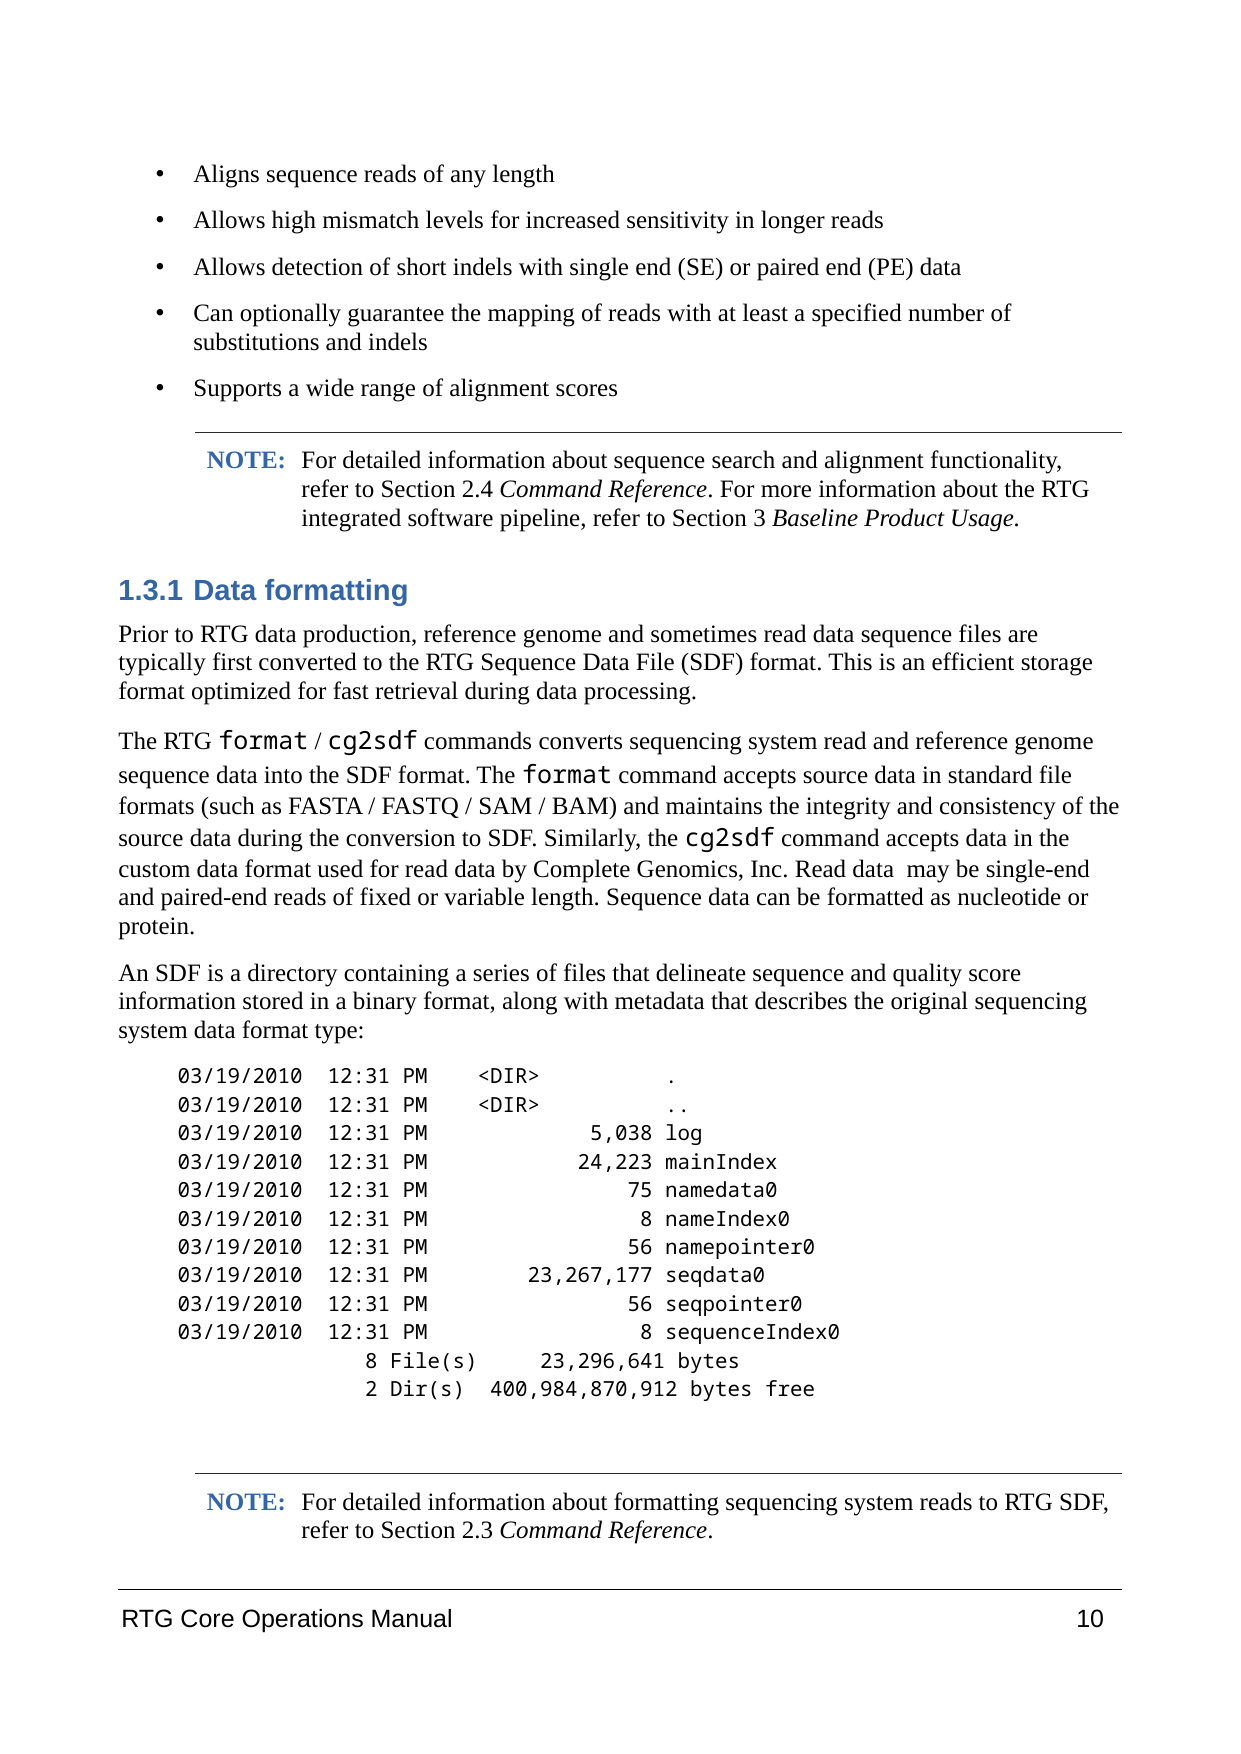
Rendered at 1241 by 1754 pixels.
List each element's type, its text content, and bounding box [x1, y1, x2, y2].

list Supports a wide range of alignment scores [156, 373, 1122, 402]
text 8 File(s) 23,296,641 bytes [177, 1346, 1122, 1374]
text 03/19/2010 12:31 PM 56 seqpointer0 [177, 1289, 1122, 1317]
list Aligns sequence reads of any length [156, 159, 1122, 187]
text 03/19/2010 12:31 PM 56 namepointer0 [177, 1232, 1122, 1261]
text 03/19/2010 12:31 PM <DIR> .. [177, 1090, 1122, 1118]
text 03/19/2010 12:31 PM 8 sequenceIndex0 [177, 1317, 1122, 1346]
text 03/19/2010 12:31 PM 8 nameIndex0 [177, 1204, 1122, 1232]
text 2 Dir(s) 400,984,870,912 bytes free [177, 1374, 1122, 1403]
text Prior to RTG data production, reference genome and sometimes read data sequence files are typically first converted to the RTG Sequence Data File (SDF) format. This is an efficient storage format optimized for fast retrieval during data processing. [118, 619, 1122, 705]
text 03/19/2010 12:31 PM 5,038 log [177, 1118, 1122, 1147]
subtitle Data formatting [118, 573, 1122, 606]
list Allows detection of short indels with single end (SE) or paired end (PE) data [156, 252, 1122, 280]
text An SDF is a directory containing a series of files that delineate sequence and quality score information stored in a binary format, along with metadata that describes the original sequencing system data format type: [118, 958, 1122, 1044]
text NOTE: For detailed information about formatting sequencing system reads to RTG SDF, refer to Section 2.3 Command Reference. [195, 1476, 1122, 1556]
text NOTE: For detailed information about sequence search and alignment functionality, refer to Section 2.4 Command Reference. For more information about the RTG integrated software pipeline, refer to Section 3 Baseline Product Usage. [195, 434, 1122, 543]
text 03/19/2010 12:31 PM 75 namedata0 [177, 1175, 1122, 1204]
text 03/19/2010 12:31 PM 23,267,177 seqdata0 [177, 1261, 1122, 1289]
list Can optionally guarantee the mapping of reads with at least a specified number of substitutions and indels [156, 298, 1122, 356]
text 03/19/2010 12:31 PM 24,223 mainIndex [177, 1147, 1122, 1175]
list Allows high mismatch levels for increased sensitivity in longer reads [156, 205, 1122, 234]
text The RTG format / cg2sdf commands converts sequencing system read and reference genome sequence data into the SDF format. The format command accepts source data in standard file formats (such as FASTA / FASTQ / SAM / BAM) and maintains the integrity and consistency of the source data during the conversion to SDF. Similarly, the cg2sdf command accepts data in the custom data format used for read data by Complete Genomics, Inc. Read data may be single-end and paired-end reads of fixed or variable length. Sequence data can be formatted as nucleotide or protein. [118, 723, 1122, 940]
text 03/19/2010 12:31 PM <DIR> . [177, 1062, 1122, 1090]
